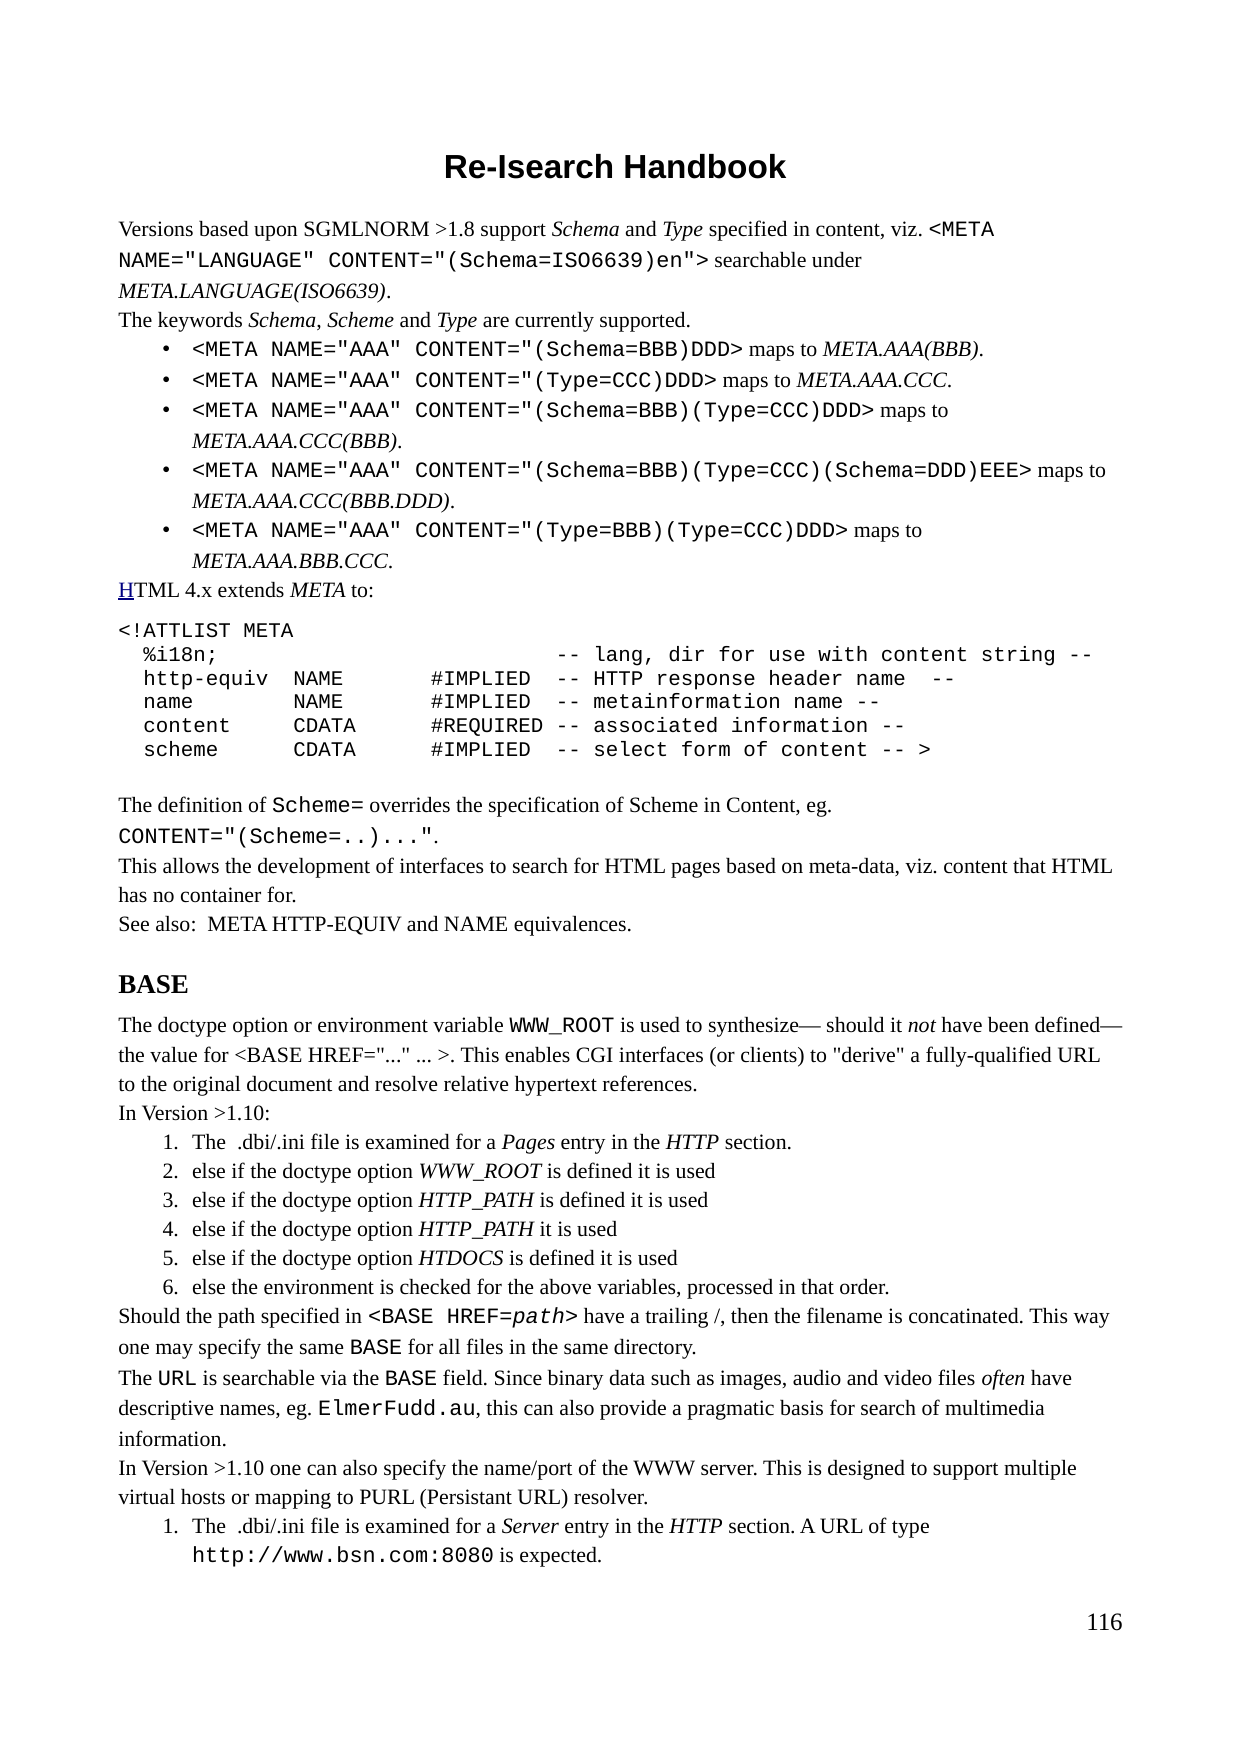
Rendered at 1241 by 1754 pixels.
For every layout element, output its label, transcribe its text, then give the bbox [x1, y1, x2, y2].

list <META NAME="AAA" CONTENT="(Schema=BBB)DDD> maps to META.AAA(BBB). [162, 336, 1122, 363]
text <!ATTLIST META [118, 621, 1122, 644]
list <META NAME="AAA" CONTENT="(Schema=BBB)(Type=CCC)(Schema=DDD)EEE> maps to META.AAA.CCC(BBB.DDD). [162, 457, 1122, 513]
list <META NAME="AAA" CONTENT="(Type=CCC)DDD> maps to META.AAA.CCC. [162, 367, 1122, 393]
text content CDATA #REQUIRED -- associated information -- [118, 715, 1122, 739]
text The doctype option or environment variable WWW_ROOT is used to synthesize— should it not have been defined— the value for <BASE HREF="..." ... >. This enables CGI interfaces (or clients) to "derive" a fully-qualified URL to the original document and resolve relative hypertext references. [118, 1012, 1122, 1096]
list <META NAME="AAA" CONTENT="(Type=BBB)(Type=CCC)DDD> maps to META.AAA.BBB.CCC. [162, 517, 1122, 573]
text %i18n; -- lang, dir for use with content string -- [118, 644, 1122, 668]
text HTML 4.x extends META to: [118, 577, 1122, 602]
list else if the doctype option WWW_ROOT is defined it is used [162, 1158, 1122, 1183]
list else the environment is checked for the above variables, processed in that order. [162, 1274, 1122, 1299]
text In Version >1.10: [118, 1100, 1122, 1125]
list else if the doctype option HTTP_PATH it is used [162, 1216, 1122, 1241]
list else if the doctype option HTTP_PATH is defined it is used [162, 1187, 1122, 1212]
list <META NAME="AAA" CONTENT="(Schema=BBB)(Type=CCC)DDD> maps to META.AAA.CCC(BBB). [162, 397, 1122, 453]
subtitle BASE [118, 968, 1122, 999]
text This allows the development of interfaces to search for HTML pages based on meta-data, viz. content that HTML has no container for. [118, 853, 1122, 908]
text Should the path specified in <BASE HREF=path> have a trailing /, then the filename is concatinated. This way one may specify the same BASE for all files in the same directory. [118, 1303, 1122, 1361]
text In Version >1.10 one can also specify the name/port of the WWW server. This is designed to support multiple virtual hosts or mapping to PURL (Persistant URL) resolver. [118, 1455, 1122, 1509]
text scheme CDATA #IMPLIED -- select form of content -- > [118, 739, 1122, 762]
text The definition of Scheme= overrides the specification of Scheme in Content, eg. CONTENT="(Scheme=..)...". [118, 792, 1122, 849]
text The URL is searchable via the BASE field. Since binary data such as images, audio and video files often have descriptive names, eg. ElmerFudd.au, this can also provide a pragmatic basis for search of multimedia information. [118, 1364, 1122, 1451]
list else if the doctype option HTDOCS is defined it is used [162, 1245, 1122, 1270]
text http-equiv NAME #IMPLIED -- HTTP response header name -- [118, 668, 1122, 691]
list The .dbi/.ini file is examined for a Pages entry in the HTTP section. [162, 1129, 1122, 1154]
list The .dbi/.ini file is examined for a Server entry in the HTTP section. A URL of type http://www.bsn.com:8080 is expected. [162, 1513, 1122, 1569]
text See also: META HTTP-EQUIV and NAME equivalences. [118, 911, 1122, 937]
text Versions based upon SGMLNORM >1.8 support Schema and Type specified in content, viz. <META NAME="LANGUAGE" CONTENT="(Schema=ISO6639)en"> searchable under META.LANGUAGE(ISO6639). The keywords Schema, Scheme and Type are currently supported. [118, 216, 1122, 332]
text name NAME #IMPLIED -- metainformation name -- [118, 691, 1122, 715]
